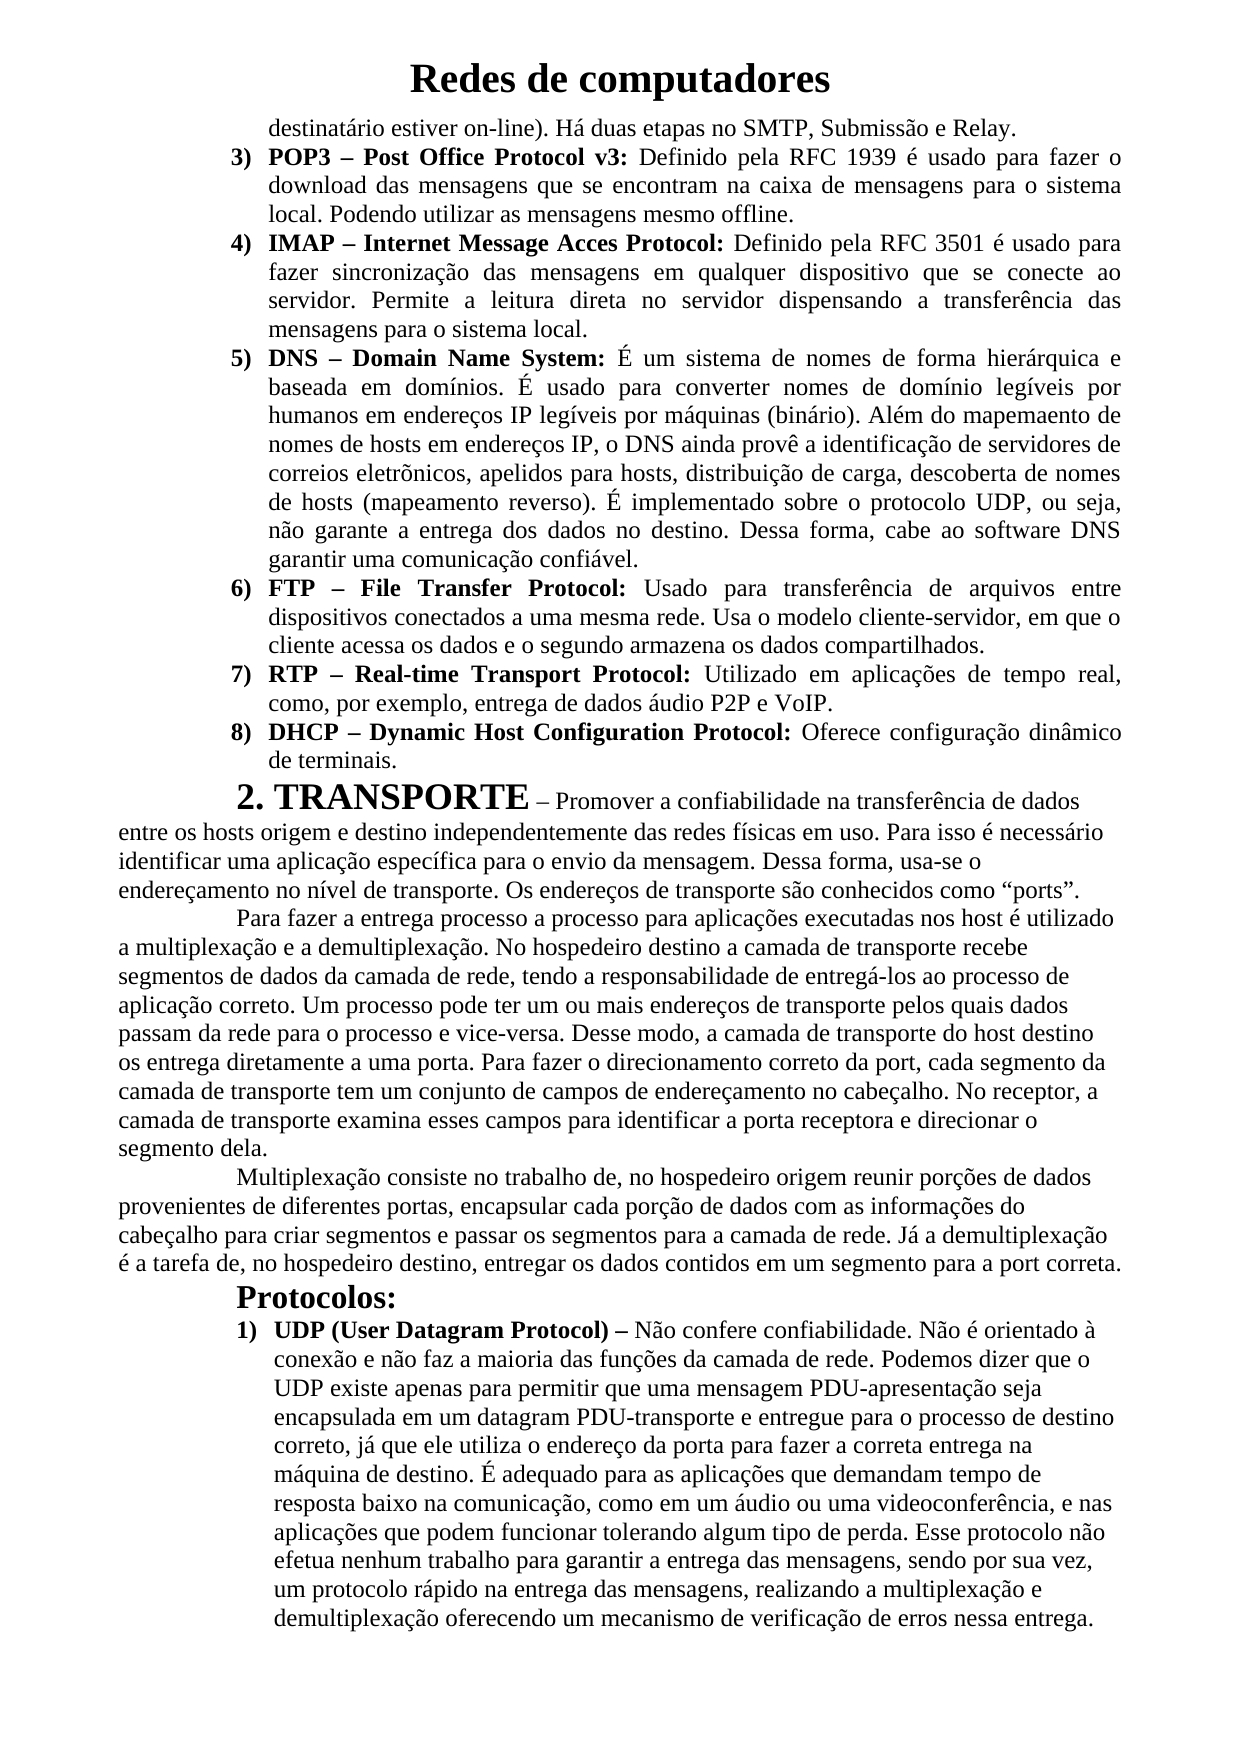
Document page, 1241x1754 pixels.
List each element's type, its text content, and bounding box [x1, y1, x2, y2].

text Protocolos: [118, 1277, 1122, 1316]
list IMAP – Internet Message Acces Protocol: Definido pela RFC 3501 é usado para fazer sincronização das mensagens em qualquer dispositivo que se conecte ao servidor. Permite a leitura direta no servidor dispensando a transferência das mensagens para o sistema local. [231, 228, 1122, 343]
list FTP – File Transfer Protocol: Usado para transferência de arquivos entre dispositivos conectados a uma mesma rede. Usa o modelo cliente-servidor, em que o cliente acessa os dados e o segundo armazena os dados compartilhados. [231, 573, 1122, 659]
list RTP – Real-time Transport Protocol: Utilizado em aplicações de tempo real, como, por exemplo, entrega de dados áudio P2P e VoIP. [231, 659, 1122, 717]
text Multiplexação consiste no trabalho de, no hospedeiro origem reunir porções de dados provenientes de diferentes portas, encapsular cada porção de dados com as informações do cabeçalho para criar segmentos e passar os segmentos para a camada de rede. Já a demultiplexação é a tarefa de, no hospedeiro destino, entregar os dados contidos em um segmento para a port correta. [118, 1162, 1122, 1277]
text Para fazer a entrega processo a processo para aplicações executadas nos host é utilizado a multiplexação e a demultiplexação. No hospedeiro destino a camada de transporte recebe segmentos de dados da camada de rede, tendo a responsabilidade de entregá-los ao processo de aplicação correto. Um processo pode ter um ou mais endereços de transporte pelos quais dados passam da rede para o processo e vice-versa. Desse modo, a camada de transporte do host destino os entrega diretamente a uma porta. Para fazer o direcionamento correto da port, cada segmento da camada de transporte tem um conjunto de campos de endereçamento no cabeçalho. No receptor, a camada de transporte examina esses campos para identificar a porta receptora e direcionar o segmento dela. [118, 903, 1122, 1162]
list UDP (User Datagram Protocol) – Não confere confiabilidade. Não é orientado à conexão e não faz a maioria das funções da camada de rede. Podemos dizer que o UDP existe apenas para permitir que uma mensagem PDU-apresentação seja encapsulada em um datagram PDU-transporte e entregue para o processo de destino correto, já que ele utiliza o endereço da porta para fazer a correta entrega na máquina de destino. É adequado para as aplicações que demandam tempo de resposta baixo na comunicação, como em um áudio ou uma videoconferência, e nas aplicações que podem funcionar tolerando algum tipo de perda. Esse protocolo não efetua nenhum trabalho para garantir a entrega das mensagens, sendo por sua vez, um protocolo rápido na entrega das mensagens, realizando a multiplexação e demultiplexação oferecendo um mecanismo de verificação de erros nessa entrega. [236, 1316, 1122, 1632]
list destinatário estiver on-line). Há duas etapas no SMTP, Submissão e Relay. [231, 113, 1122, 142]
list DNS – Domain Name System: É um sistema de nomes de forma hierárquica e baseada em domínios. É usado para converter nomes de domínio legíveis por humanos em endereços IP legíveis por máquinas (binário). Além do mapemaento de nomes de hosts em endereços IP, o DNS ainda provê a identificação de servidores de correios eletrõnicos, apelidos para hosts, distribuição de carga, descoberta de nomes de hosts (mapeamento reverso). É implementado sobre o protocolo UDP, ou seja, não garante a entrega dos dados no destino. Dessa forma, cabe ao software DNS garantir uma comunicação confiável. [231, 343, 1122, 573]
list POP3 – Post Office Protocol v3: Definido pela RFC 1939 é usado para fazer o download das mensagens que se encontram na caixa de mensagens para o sistema local. Podendo utilizar as mensagens mesmo offline. [231, 142, 1122, 228]
list DHCP – Dynamic Host Configuration Protocol: Oferece configuração dinâmico de terminais. [231, 717, 1122, 774]
text 2. TRANSPORTE – Promover a confiabilidade na transferência de dados entre os hosts origem e destino independentemente das redes físicas em uso. Para isso é necessário identificar uma aplicação específica para o envio da mensagem. Dessa forma, usa-se o endereçamento no nível de transporte. Os endereços de transporte são conhecidos como “ports”. [118, 774, 1122, 903]
